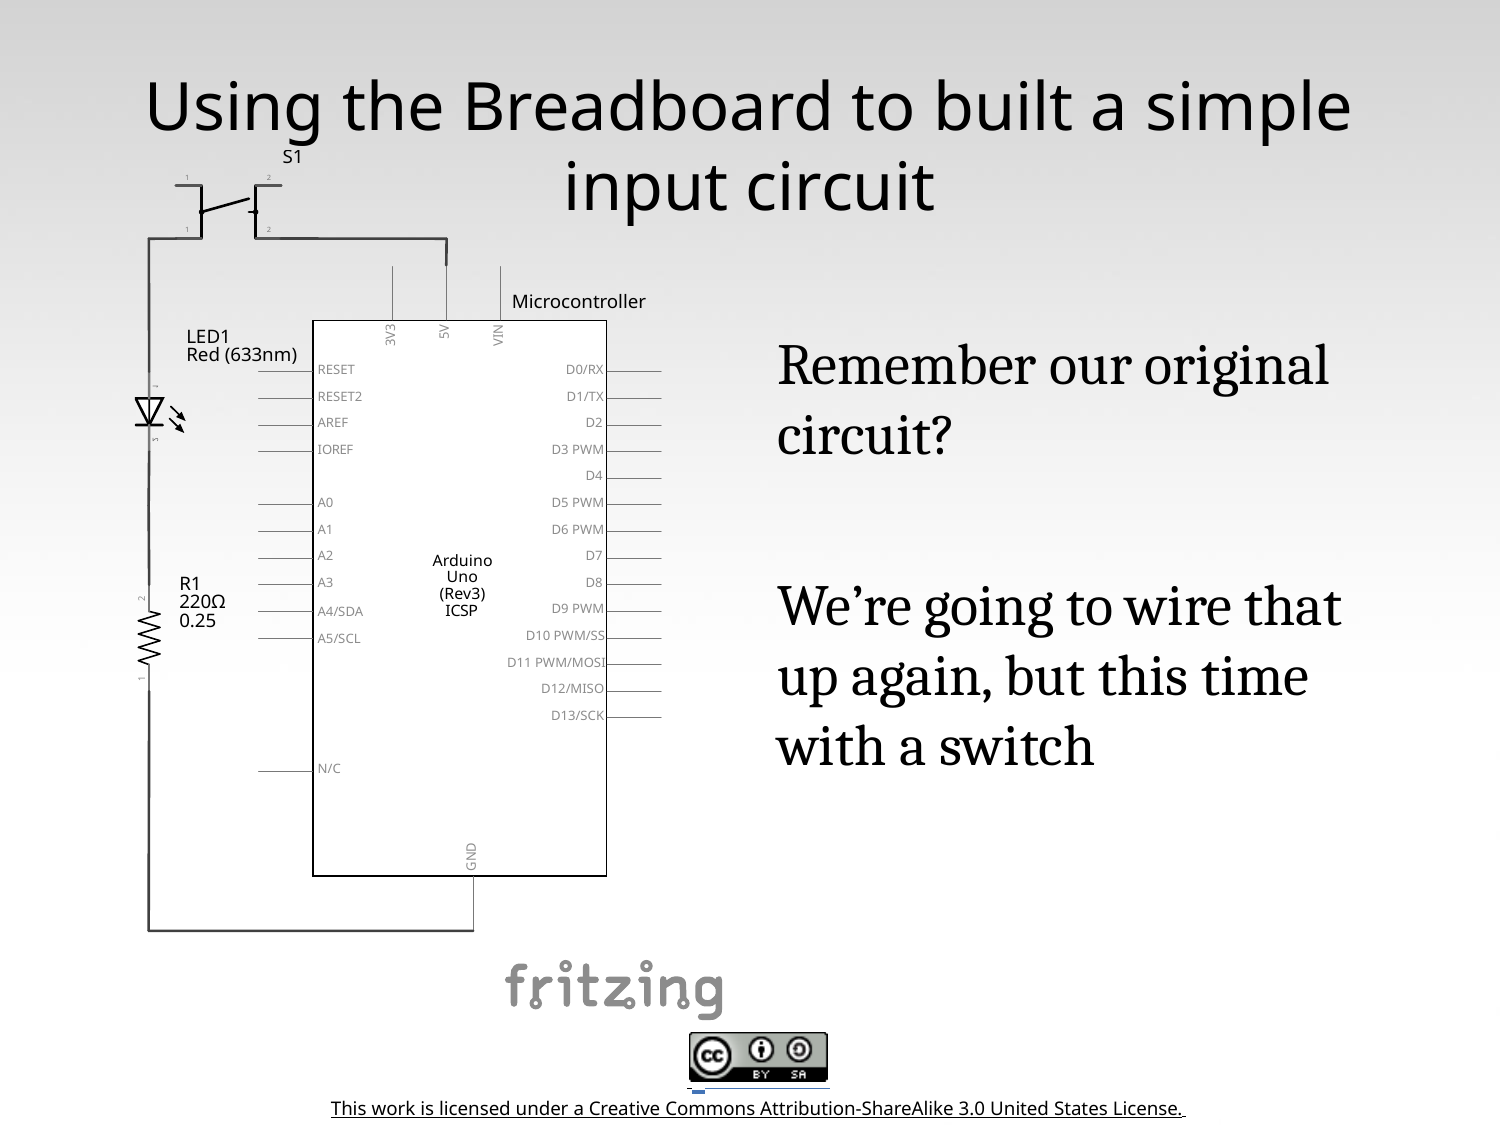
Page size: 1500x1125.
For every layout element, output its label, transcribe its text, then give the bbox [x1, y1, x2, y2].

picture [0, 0, 1500, 1125]
list Remember our original circuit? We’re going to wire that up again, but this time with a switch [762, 318, 1388, 1031]
title Using the Breadboard to built a simple input circuit [112, 50, 1388, 238]
